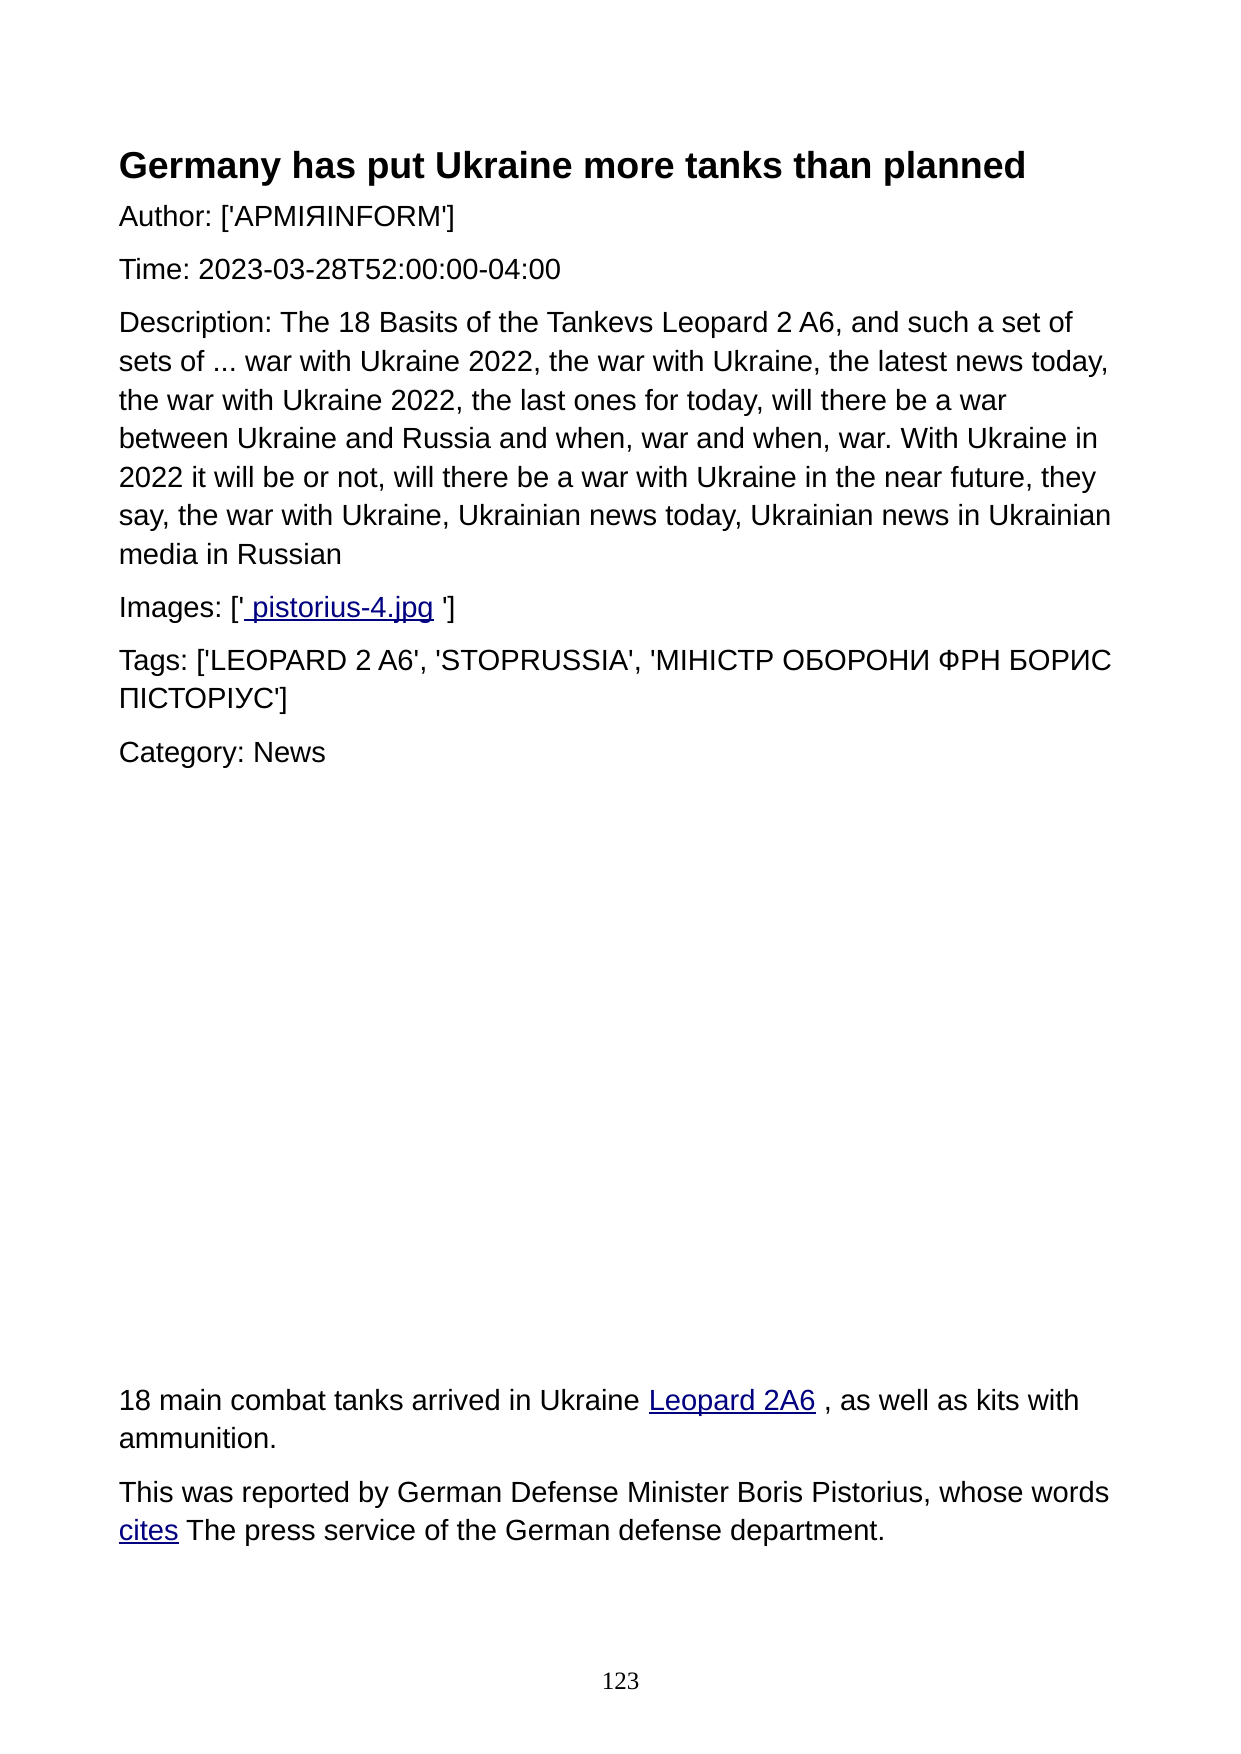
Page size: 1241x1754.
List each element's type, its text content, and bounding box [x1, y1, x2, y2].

text Author: ['АРМІЯINFORM'] [118, 199, 1122, 233]
text Time: 2023-03-28T52:00:00-04:00 [118, 252, 1122, 286]
text This was reported by German Defense Minister Boris Pistorius, whose words cites The press service of the German defense department. [118, 1475, 1122, 1547]
text Tags: ['LEOPARD 2 A6', 'STOPRUSSIA', 'МІНІСТР ОБОРОНИ ФРН БОРИС ПІСТОРІУС'] [118, 643, 1122, 715]
text Images: [' pistorius-4.jpg '] [118, 590, 1122, 623]
text Description: The 18 Basits of the Tankevs Leopard 2 A6, and such a set of sets of ... war with Ukraine 2022, the war with Ukraine, the latest news today, the war with Ukraine 2022, the last ones for today, will there be a war between Ukraine and Russia and when, war and when, war. With Ukraine in 2022 it will be or not, will there be a war with Ukraine in the near future, they say, the war with Ukraine, Ukrainian news today, Ukrainian news in Ukrainian media in Russian [118, 305, 1122, 570]
text 18 main combat tanks arrived in Ukraine Leopard 2A6 , as well as kits with ammunition. [118, 788, 1122, 1455]
subtitle Germany has put Ukraine more tanks than planned [118, 143, 1122, 187]
text Category: News [118, 734, 1122, 768]
